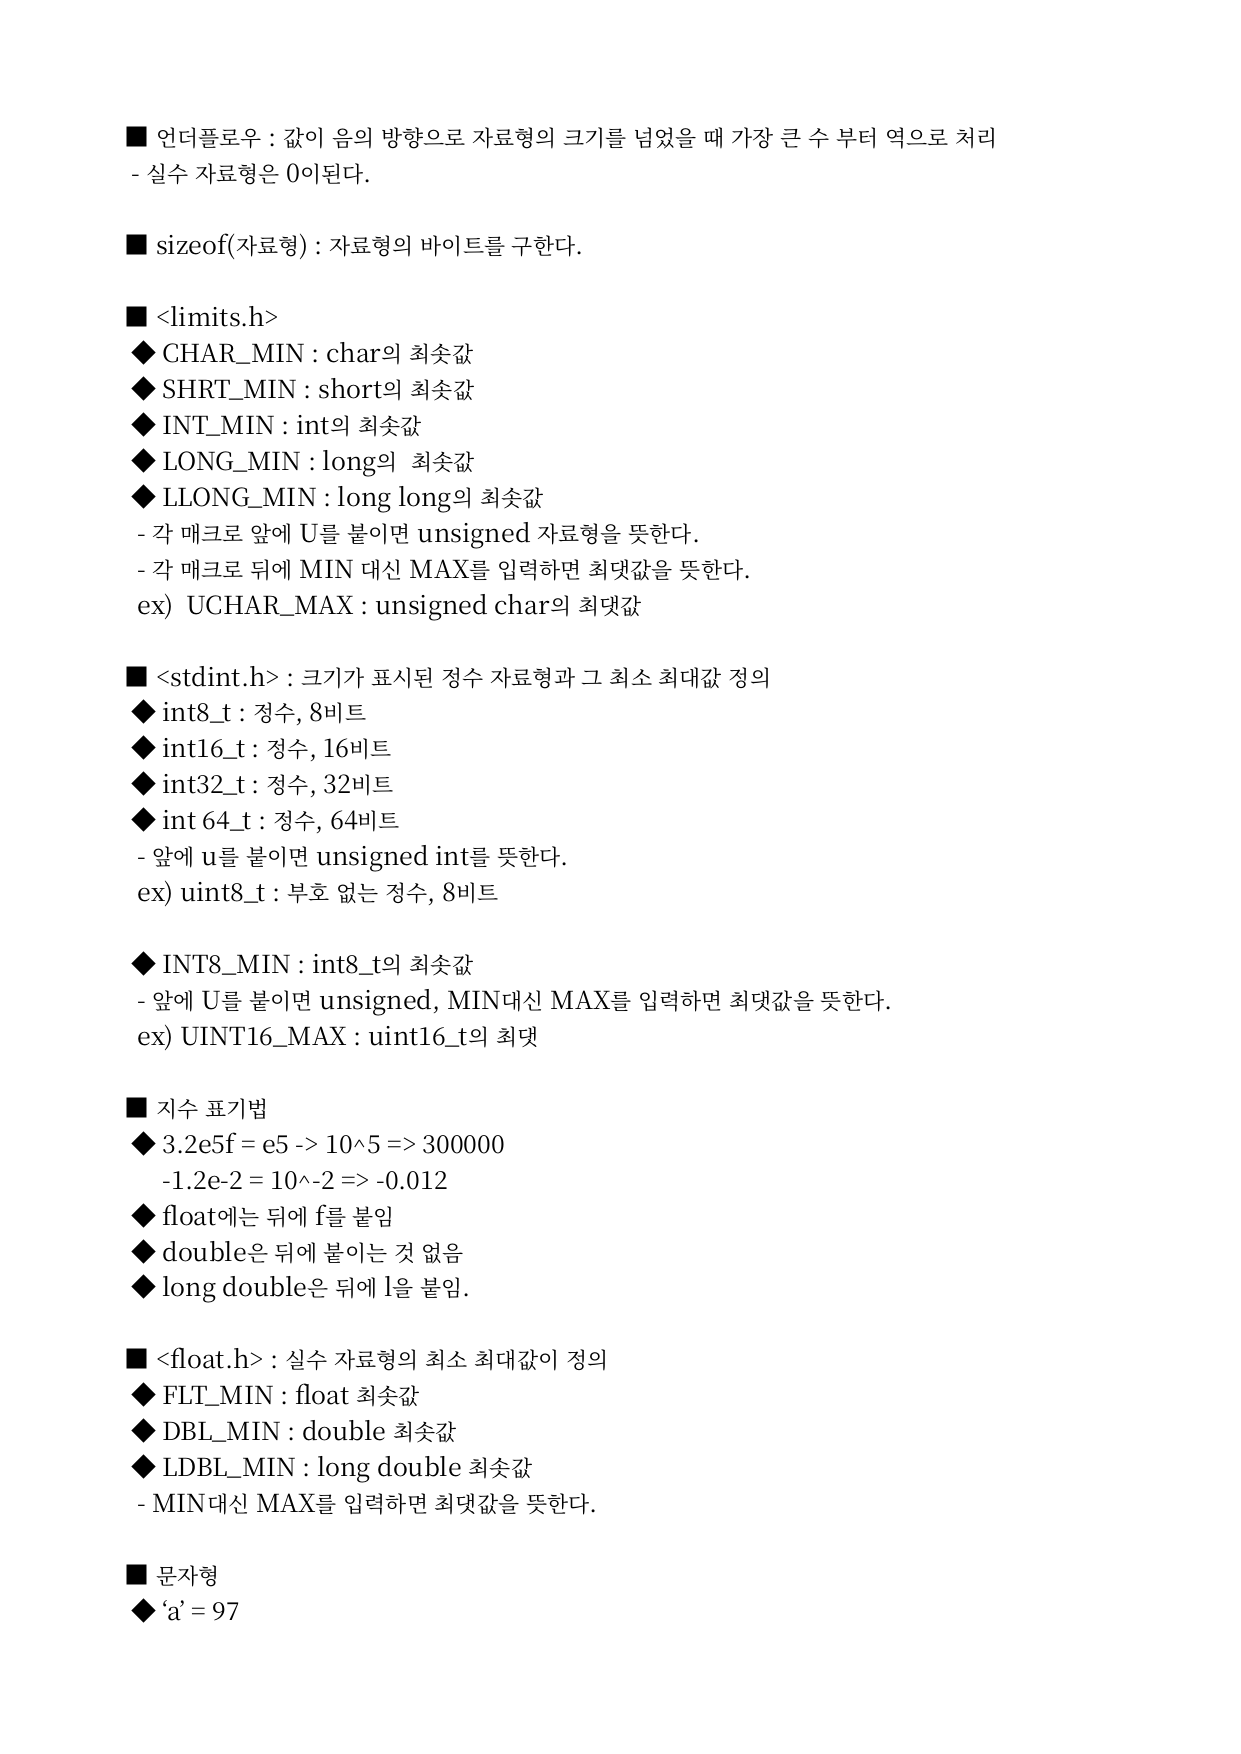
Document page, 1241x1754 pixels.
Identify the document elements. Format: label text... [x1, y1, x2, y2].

text ◆ double은 뒤에 붙이는 것 없음 [118, 1232, 1122, 1268]
text - 앞에 u를 붙이면 unsigned int를 뜻한다. [118, 837, 1122, 873]
text - MIN대신 MAX를 입력하면 최댓값을 뜻한다. [118, 1484, 1122, 1520]
text ■ <stdint.h> : 크기가 표시된 정수 자료형과 그 최소 최대값 정의 [118, 657, 1122, 693]
text - 실수 자료형은 0이된다. [118, 154, 1122, 190]
text ■ 지수 표기법 [118, 1088, 1122, 1124]
text ■ sizeof(자료형) : 자료형의 바이트를 구한다. [118, 226, 1122, 262]
text ◆ CHAR_MIN : char의 최솟값 [118, 334, 1122, 370]
text ◆ int32_t : 정수, 32비트 [118, 765, 1122, 801]
text ◆ int16_t : 정수, 16비트 [118, 729, 1122, 765]
text ■ 문자형 [118, 1556, 1122, 1592]
text ◆ 3.2e5f = e5 -> 10^5 => 300000 [118, 1124, 1122, 1160]
text ◆ LONG_MIN : long의 최솟값 [118, 442, 1122, 477]
text ■ <float.h> : 실수 자료형의 최소 최대값이 정의 [118, 1340, 1122, 1376]
text ex) UCHAR_MAX : unsigned char의 최댓값 [118, 585, 1122, 621]
text ■ 언더플로우 : 값이 음의 방향으로 자료형의 크기를 넘었을 때 가장 큰 수 부터 역으로 처리 [118, 118, 1122, 154]
text ◆ INT8_MIN : int8_t의 최솟값 [118, 945, 1122, 981]
text ◆ SHRT_MIN : short의 최솟값 [118, 370, 1122, 406]
text ◆ LLONG_MIN : long long의 최솟값 [118, 477, 1122, 513]
text ■ <limits.h> [118, 298, 1122, 334]
text - 각 매크로 뒤에 MIN 대신 MAX를 입력하면 최댓값을 뜻한다. [118, 549, 1122, 585]
text ◆ ‘a’ = 97 [118, 1592, 1122, 1627]
text ex) uint8_t : 부호 없는 정수, 8비트 [118, 873, 1122, 909]
text ◆ int 64_t : 정수, 64비트 [118, 801, 1122, 837]
text ◆ INT_MIN : int의 최솟값 [118, 406, 1122, 442]
text - 앞에 U를 붙이면 unsigned, MIN대신 MAX를 입력하면 최댓값을 뜻한다. [118, 981, 1122, 1017]
text ◆ DBL_MIN : double 최솟값 [118, 1412, 1122, 1448]
text ◆ long double은 뒤에 l을 붙임. [118, 1268, 1122, 1304]
text ◆ FLT_MIN : float 최솟값 [118, 1376, 1122, 1412]
text ◆ LDBL_MIN : long double 최솟값 [118, 1448, 1122, 1484]
text -1.2e-2 = 10^-2 => -0.012 [118, 1160, 1122, 1196]
text ◆ int8_t : 정수, 8비트 [118, 693, 1122, 729]
text ◆ float에는 뒤에 f를 붙임 [118, 1196, 1122, 1232]
text ex) UINT16_MAX : uint16_t의 최댓 [118, 1017, 1122, 1052]
text - 각 매크로 앞에 U를 붙이면 unsigned 자료형을 뜻한다. [118, 513, 1122, 549]
